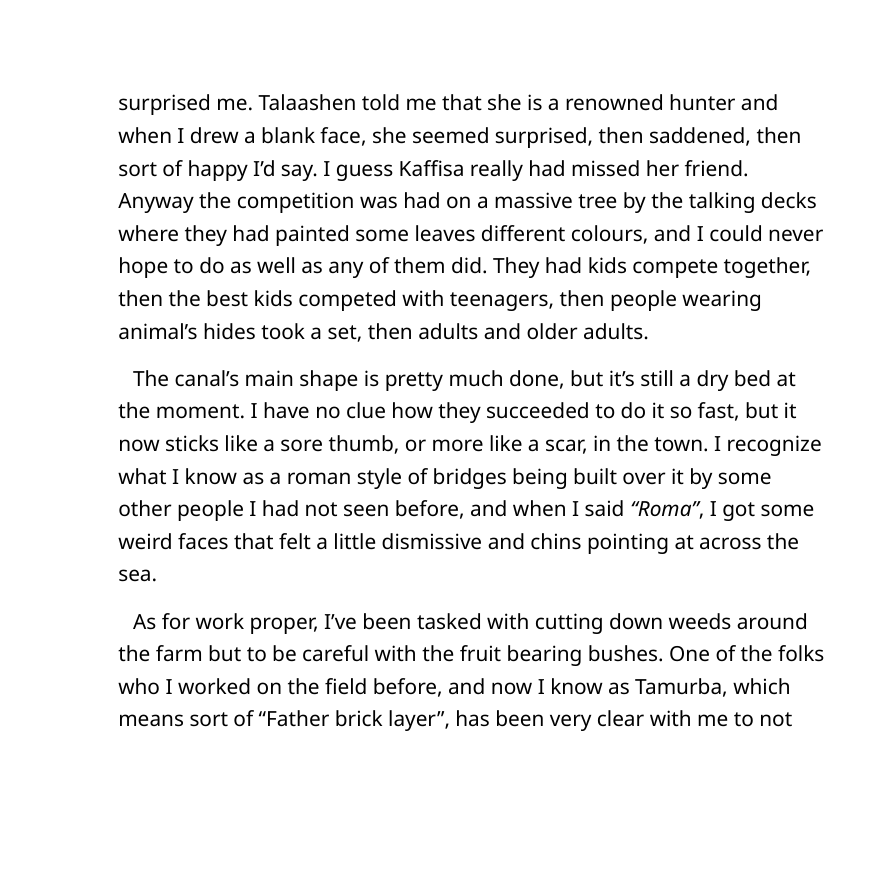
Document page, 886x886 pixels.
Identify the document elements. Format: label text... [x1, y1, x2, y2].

text The canal’s main shape is pretty much done, but it’s still a dry bed at the moment. I have no clue how they succeeded to do it so fast, but it now sticks like a sore thumb, or more like a scar, in the town. I recognize what I know as a roman style of bridges being built over it by some other people I had not seen before, and when I said “Roma”, I got some weird faces that felt a little dismissive and chins pointing at across the sea. [118, 364, 827, 588]
text surprised me. Talaashen told me that she is a renowned hunter and when I drew a blank face, she seemed surprised, then saddened, then sort of happy I’d say. I guess Kaffisa really had missed her friend. Anyway the competition was had on a massive tree by the talking decks where they had painted some leaves different colours, and I could never hope to do as well as any of them did. They had kids compete together, then the best kids competed with teenagers, then people wearing animal’s hides took a set, then adults and older adults. [118, 88, 827, 345]
text As for work proper, I’ve been tasked with cutting down weeds around the farm but to be careful with the fruit bearing bushes. One of the folks who I worked on the field before, and now I know as Tamurba, which means sort of “Father brick layer”, has been very clear with me to not [118, 607, 827, 733]
